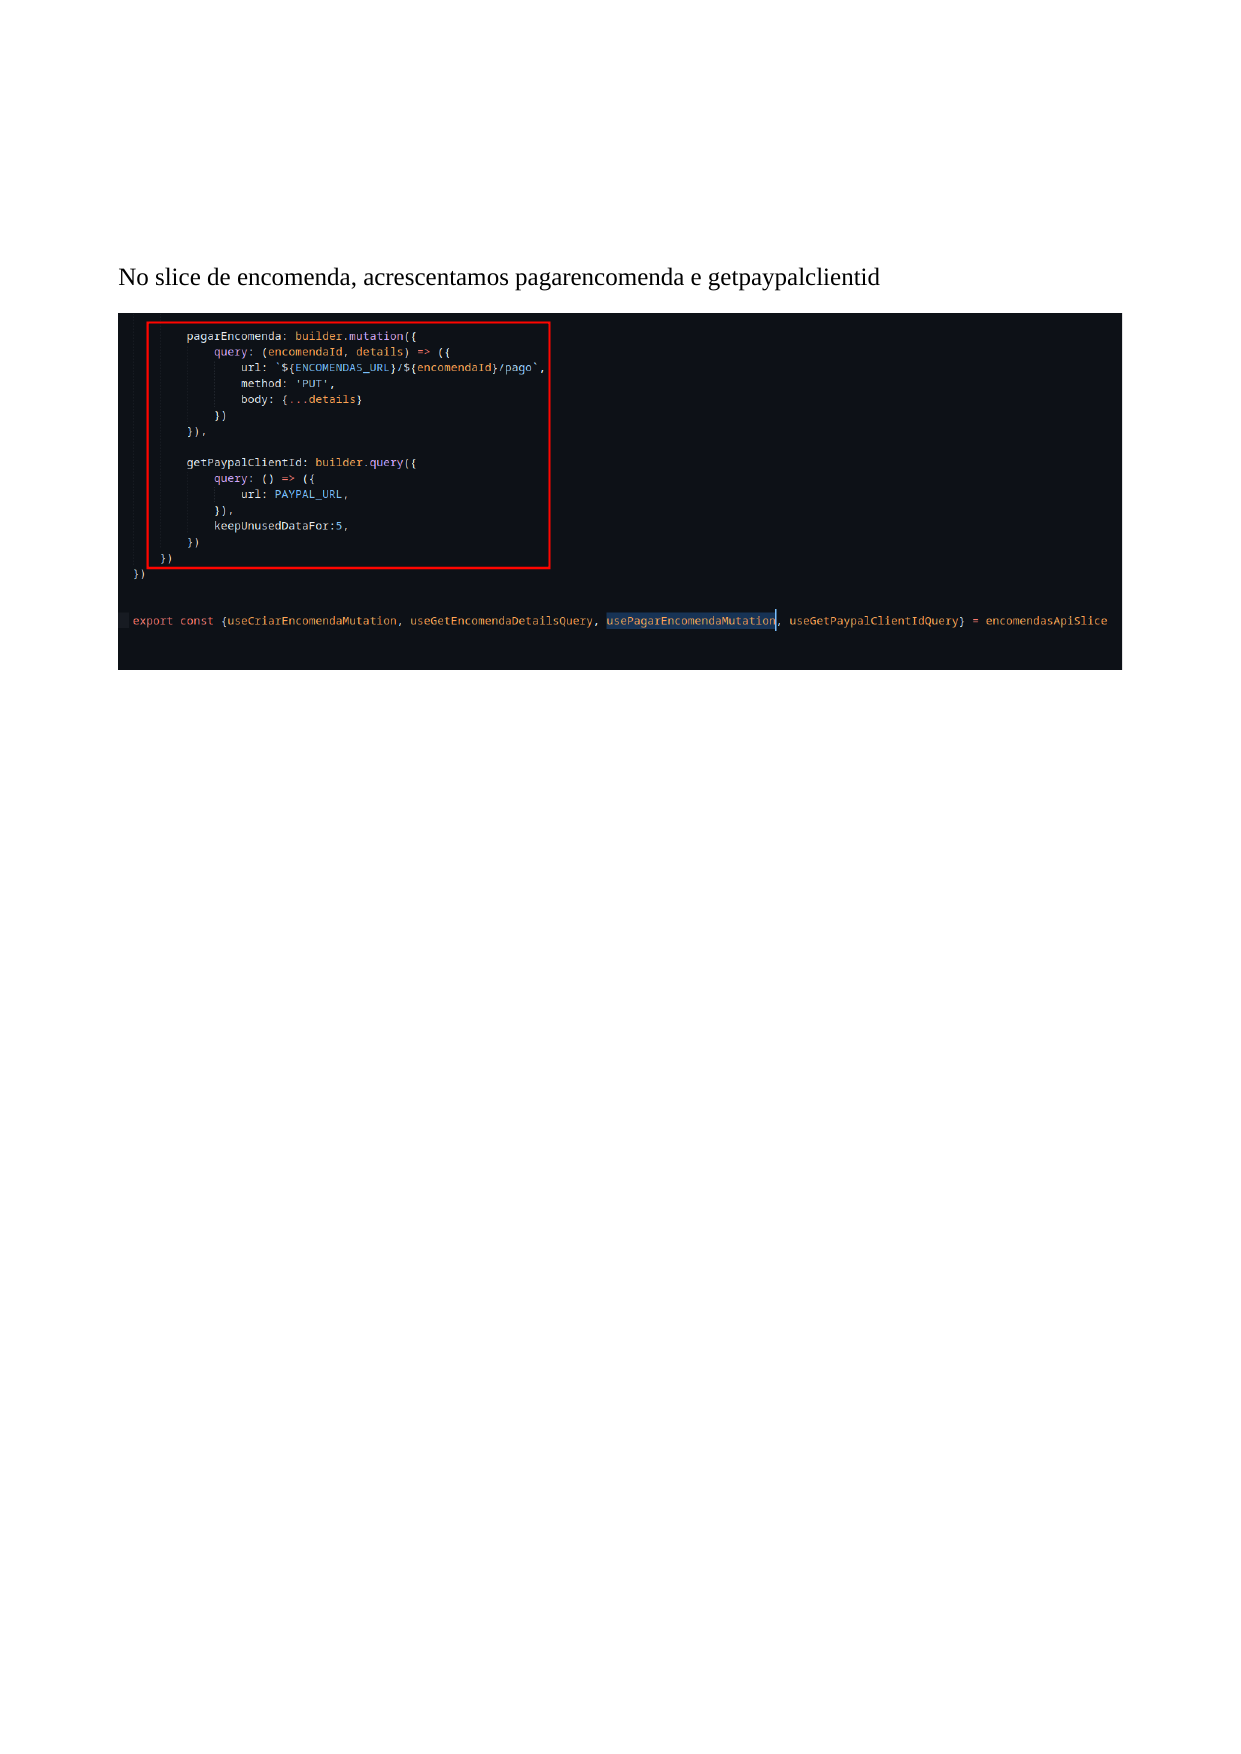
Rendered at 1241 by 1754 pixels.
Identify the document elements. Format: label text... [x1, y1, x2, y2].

text No slice de encomenda, acrescentamos pagarencomenda e getpaypalclientid [118, 262, 1122, 291]
picture [118, 313, 1123, 670]
